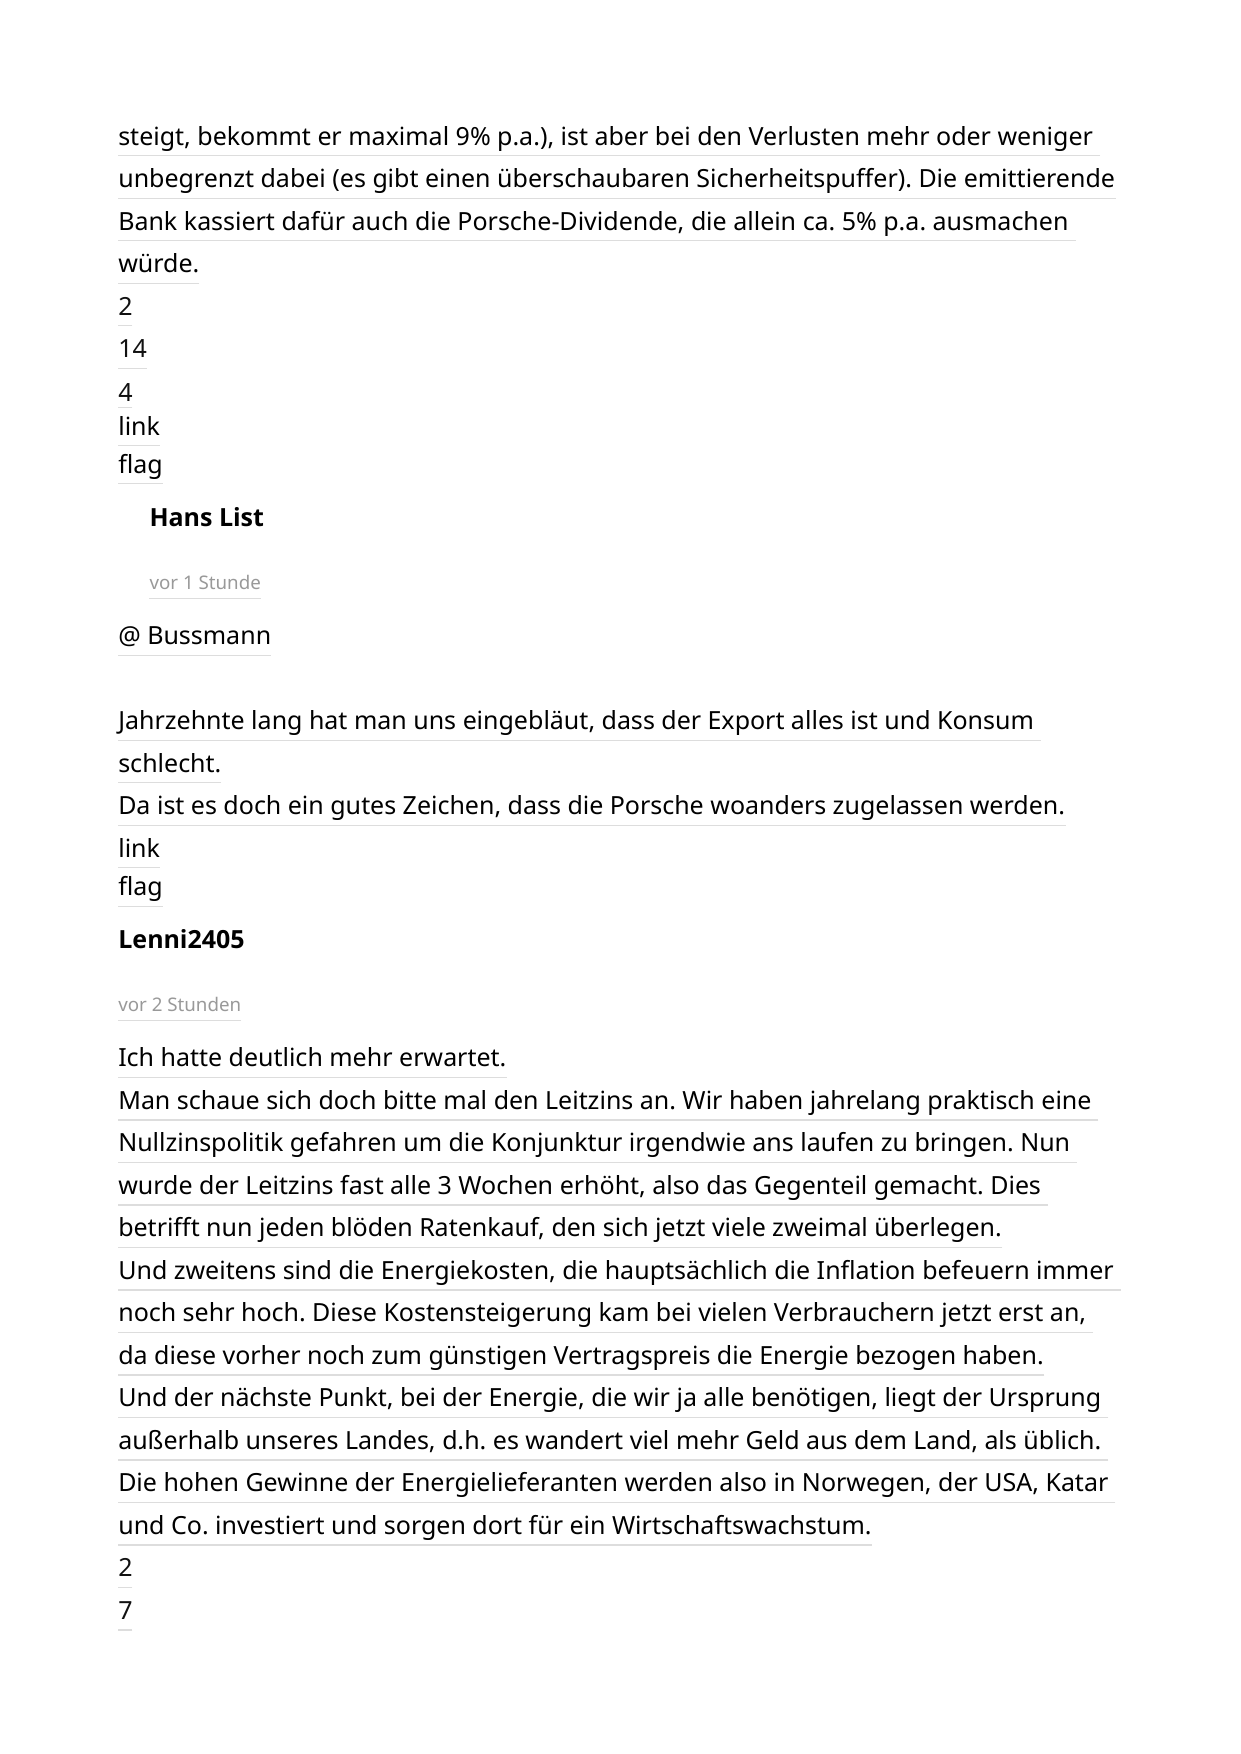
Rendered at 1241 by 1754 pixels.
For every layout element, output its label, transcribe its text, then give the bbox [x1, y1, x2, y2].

text vor 2 Stunden [118, 992, 1117, 1021]
text flag [118, 868, 1122, 907]
text steigt, bekommt er maximal 9% p.a.), ist aber bei den Verlusten mehr oder weniger unbegrenzt dabei (es gibt einen überschaubaren Sicherheitspuffer). Die emittierende Bank kassiert dafür auch die Porsche-Dividende, die allein ca. 5% p.a. ausmachen würde. [118, 118, 1122, 284]
text Ich hatte deutlich mehr erwartet. Man schaue sich doch bitte mal den Leitzins an. Wir haben jahrelang praktisch eine Nullzinspolitik gefahren um die Konjunktur irgendwie ans laufen zu bringen. Nun wurde der Leitzins fast alle 3 Wochen erhöht, also das Gegenteil gemacht. Dies betrifft nun jeden blöden Ratenkauf, den sich jetzt viele zweimal überlegen. Und zweitens sind die Energiekosten, die hauptsächlich die Inflation befeuern immer noch sehr hoch. Diese Kostensteigerung kam bei vielen Verbrauchern jetzt erst an, da diese vorher noch zum günstigen Vertragspreis die Energie bezogen haben. Und der nächste Punkt, bei der Energie, die wir ja alle benötigen, liegt der Ursprung außerhalb unseres Landes, d.h. es wandert viel mehr Geld aus dem Land, als üblich. Die hohen Gewinne der Energielieferanten werden also in Norwegen, der USA, Katar und Co. investiert und sorgen dort für ein Wirtschaftswachstum. [118, 1040, 1122, 1546]
text link [118, 408, 1122, 446]
text 14 [118, 331, 1122, 369]
text Hans List [149, 500, 1122, 534]
text 4 [118, 373, 1122, 408]
text 2 [118, 1550, 1122, 1588]
text 2 [118, 288, 1122, 326]
text vor 1 Stunde [149, 569, 1117, 599]
text Lenni2405 [118, 922, 1122, 956]
text link [118, 831, 1122, 868]
text flag [118, 446, 1122, 484]
text @ Bussmann Jahrzehnte lang hat man uns eingebläut, dass der Export alles ist und Konsum schlecht. Da ist es doch ein gutes Zeichen, dass die Porsche woanders zugelassen werden. [118, 618, 1122, 826]
text 7 [118, 1593, 1122, 1631]
